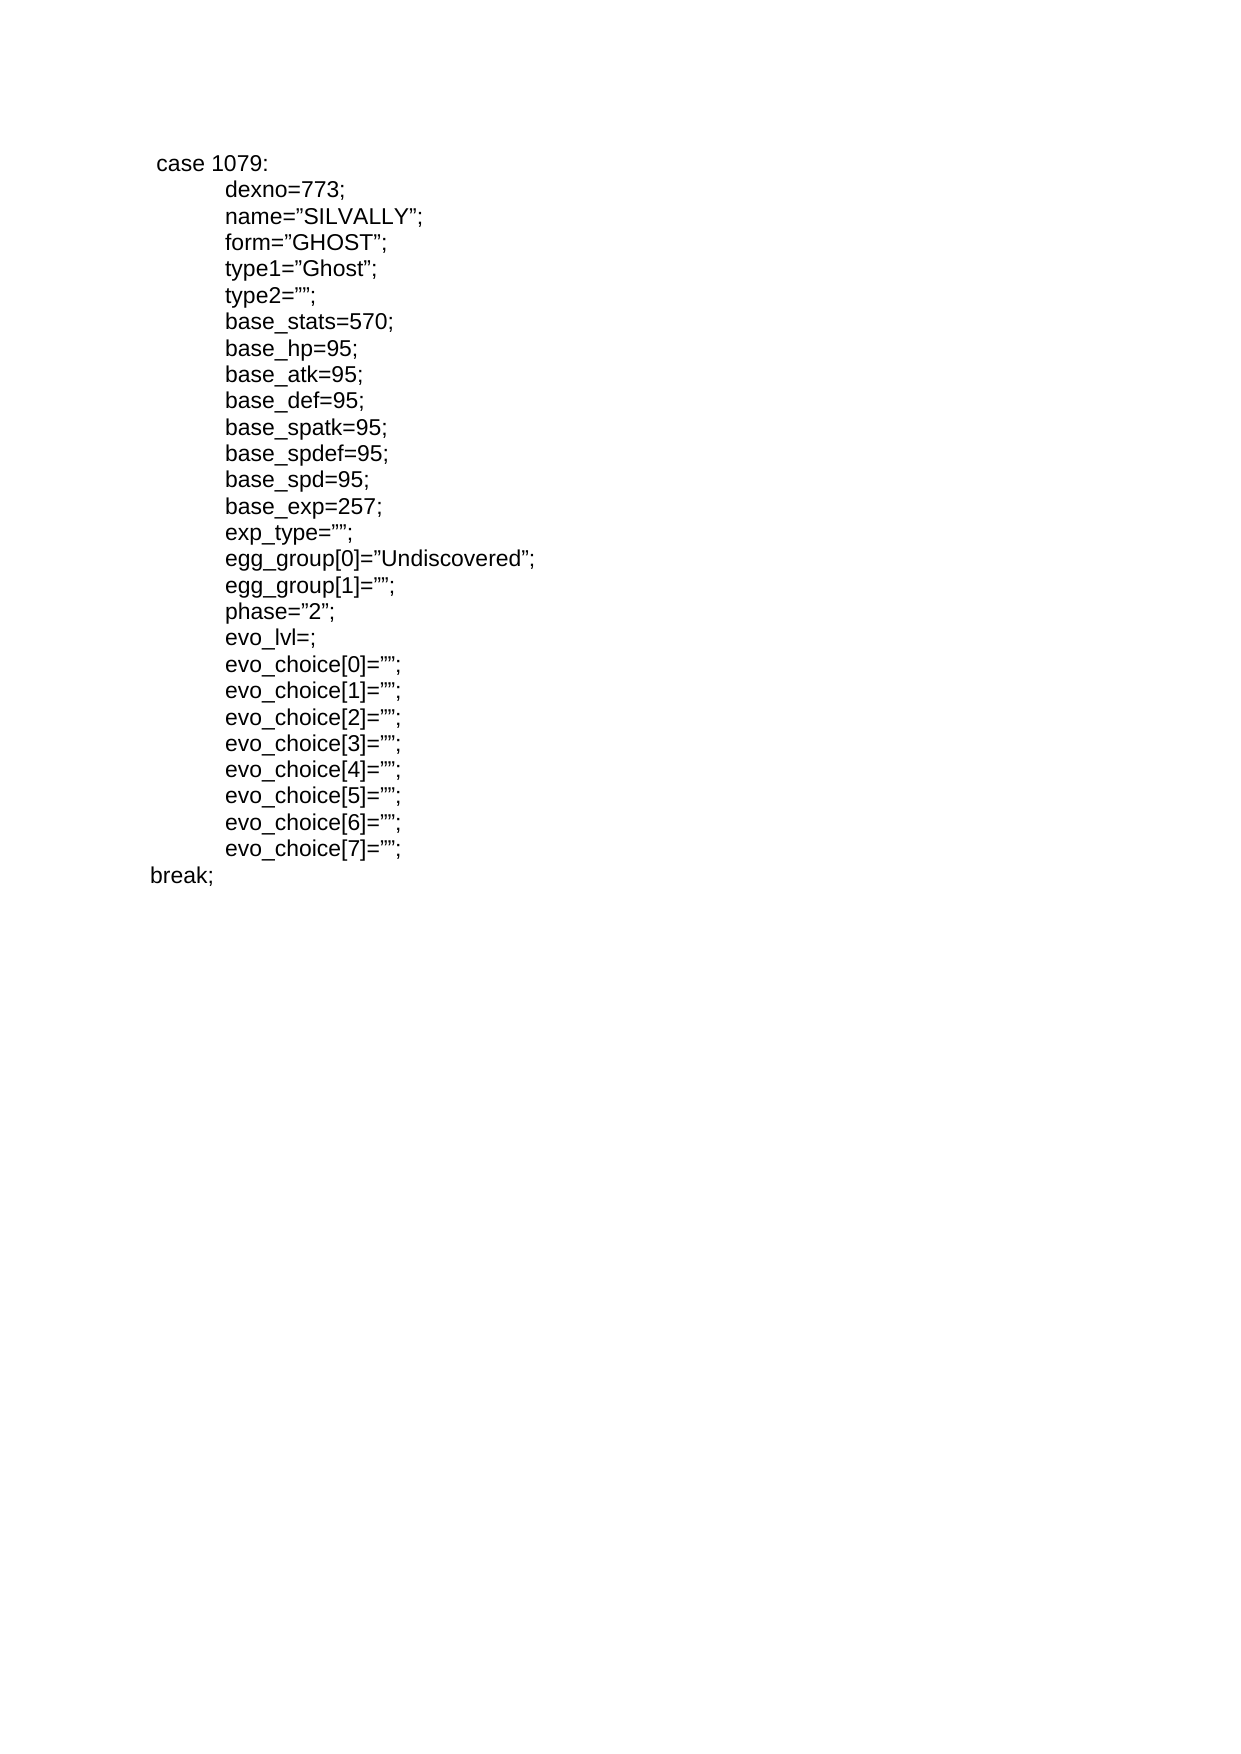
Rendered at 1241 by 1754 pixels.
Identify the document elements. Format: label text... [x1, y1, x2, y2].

text form=”GHOST”; [150, 229, 1090, 255]
text type1=”Ghost”; [150, 255, 1090, 282]
text evo_choice[2]=””; [150, 703, 1090, 730]
text evo_choice[6]=””; [150, 809, 1090, 835]
text dexno=773; [150, 176, 1090, 203]
text base_spdef=95; [150, 440, 1090, 466]
text base_exp=257; [150, 493, 1090, 519]
text egg_group[0]=”Undiscovered”; [150, 545, 1090, 572]
text evo_choice[7]=””; [150, 835, 1090, 862]
text base_hp=95; [150, 334, 1090, 361]
text case 1079: [150, 150, 1090, 176]
text base_def=95; [150, 387, 1090, 413]
text evo_choice[0]=””; [150, 651, 1090, 677]
text base_atk=95; [150, 361, 1090, 387]
text evo_choice[3]=””; [150, 730, 1090, 756]
text base_spd=95; [150, 466, 1090, 493]
text evo_choice[5]=””; [150, 782, 1090, 809]
text evo_choice[1]=””; [150, 677, 1090, 703]
text break; [150, 862, 1090, 888]
text base_stats=570; [150, 308, 1090, 334]
text name=”SILVALLY”; [150, 203, 1090, 229]
text type2=””; [150, 282, 1090, 308]
text base_spatk=95; [150, 413, 1090, 440]
text phase=”2”; [150, 598, 1090, 624]
text evo_lvl=; [150, 624, 1090, 651]
text exp_type=””; [150, 519, 1090, 545]
text evo_choice[4]=””; [150, 756, 1090, 782]
text egg_group[1]=””; [150, 572, 1090, 598]
